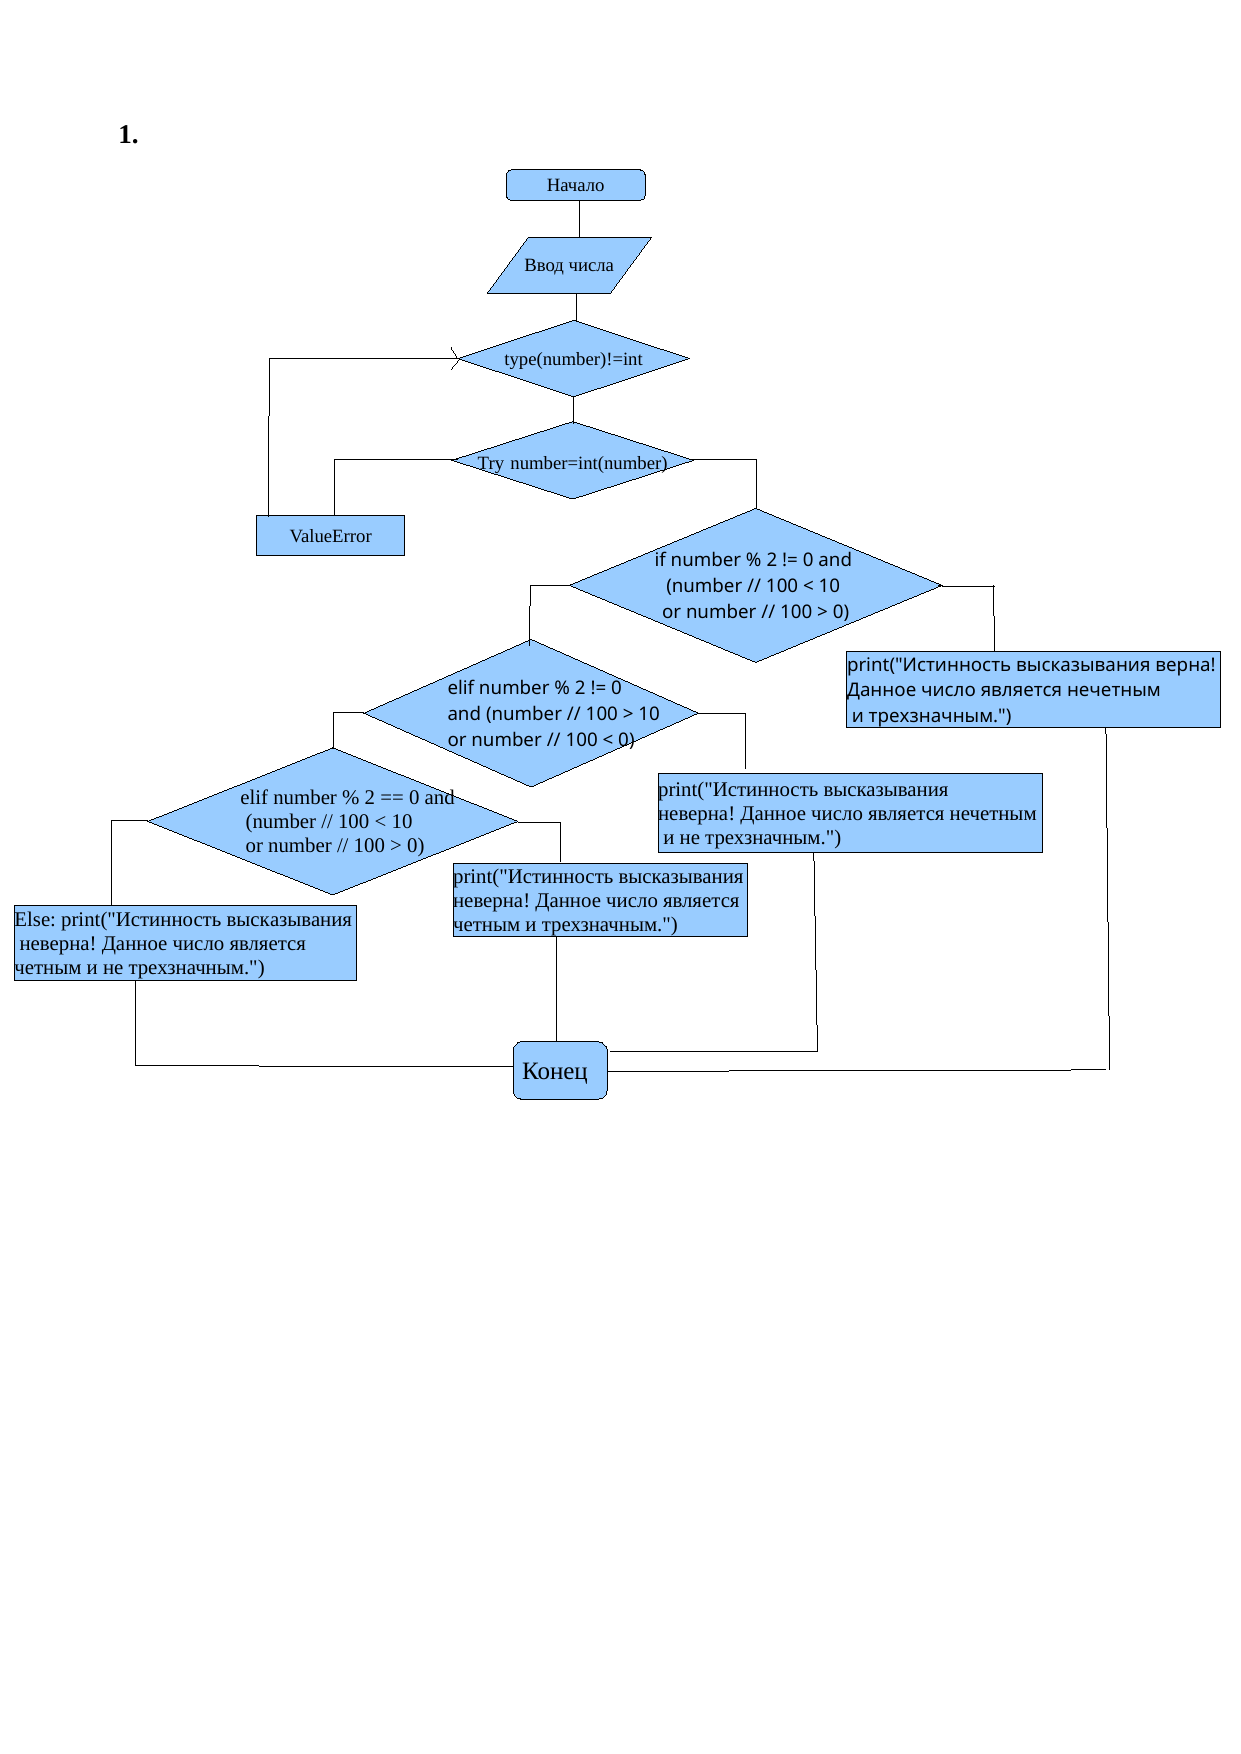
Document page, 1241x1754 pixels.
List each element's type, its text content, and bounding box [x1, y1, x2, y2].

text 1. [118, 118, 1122, 149]
